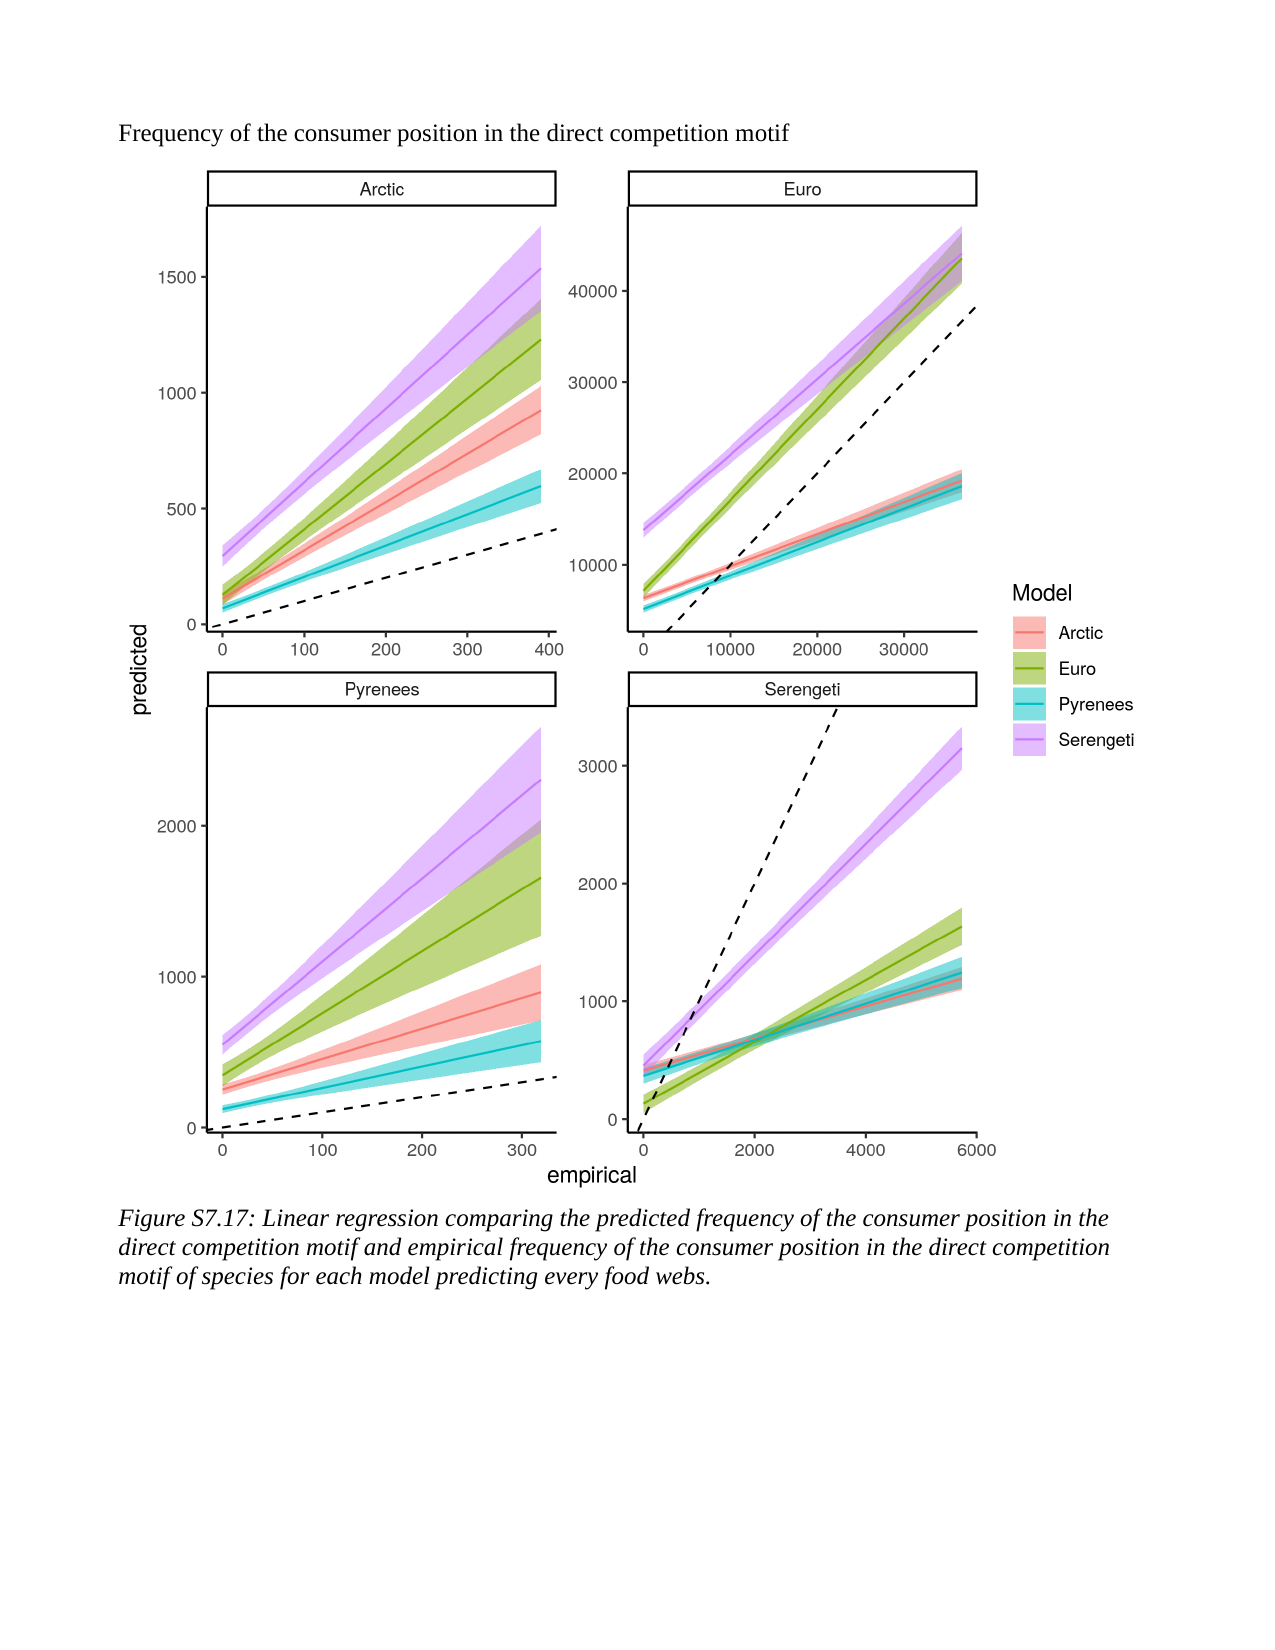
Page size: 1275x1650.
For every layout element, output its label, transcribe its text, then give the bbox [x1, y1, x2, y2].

text Frequency of the consumer position in the direct competition motif [118, 118, 1157, 147]
text Figure S7.17: Linear regression comparing the predicted frequency of the consumer position in the direct competition motif and empirical frequency of the consumer position in the direct competition motif of species for each model predicting every food webs. [118, 1199, 1157, 1290]
picture [118, 159, 1157, 1199]
